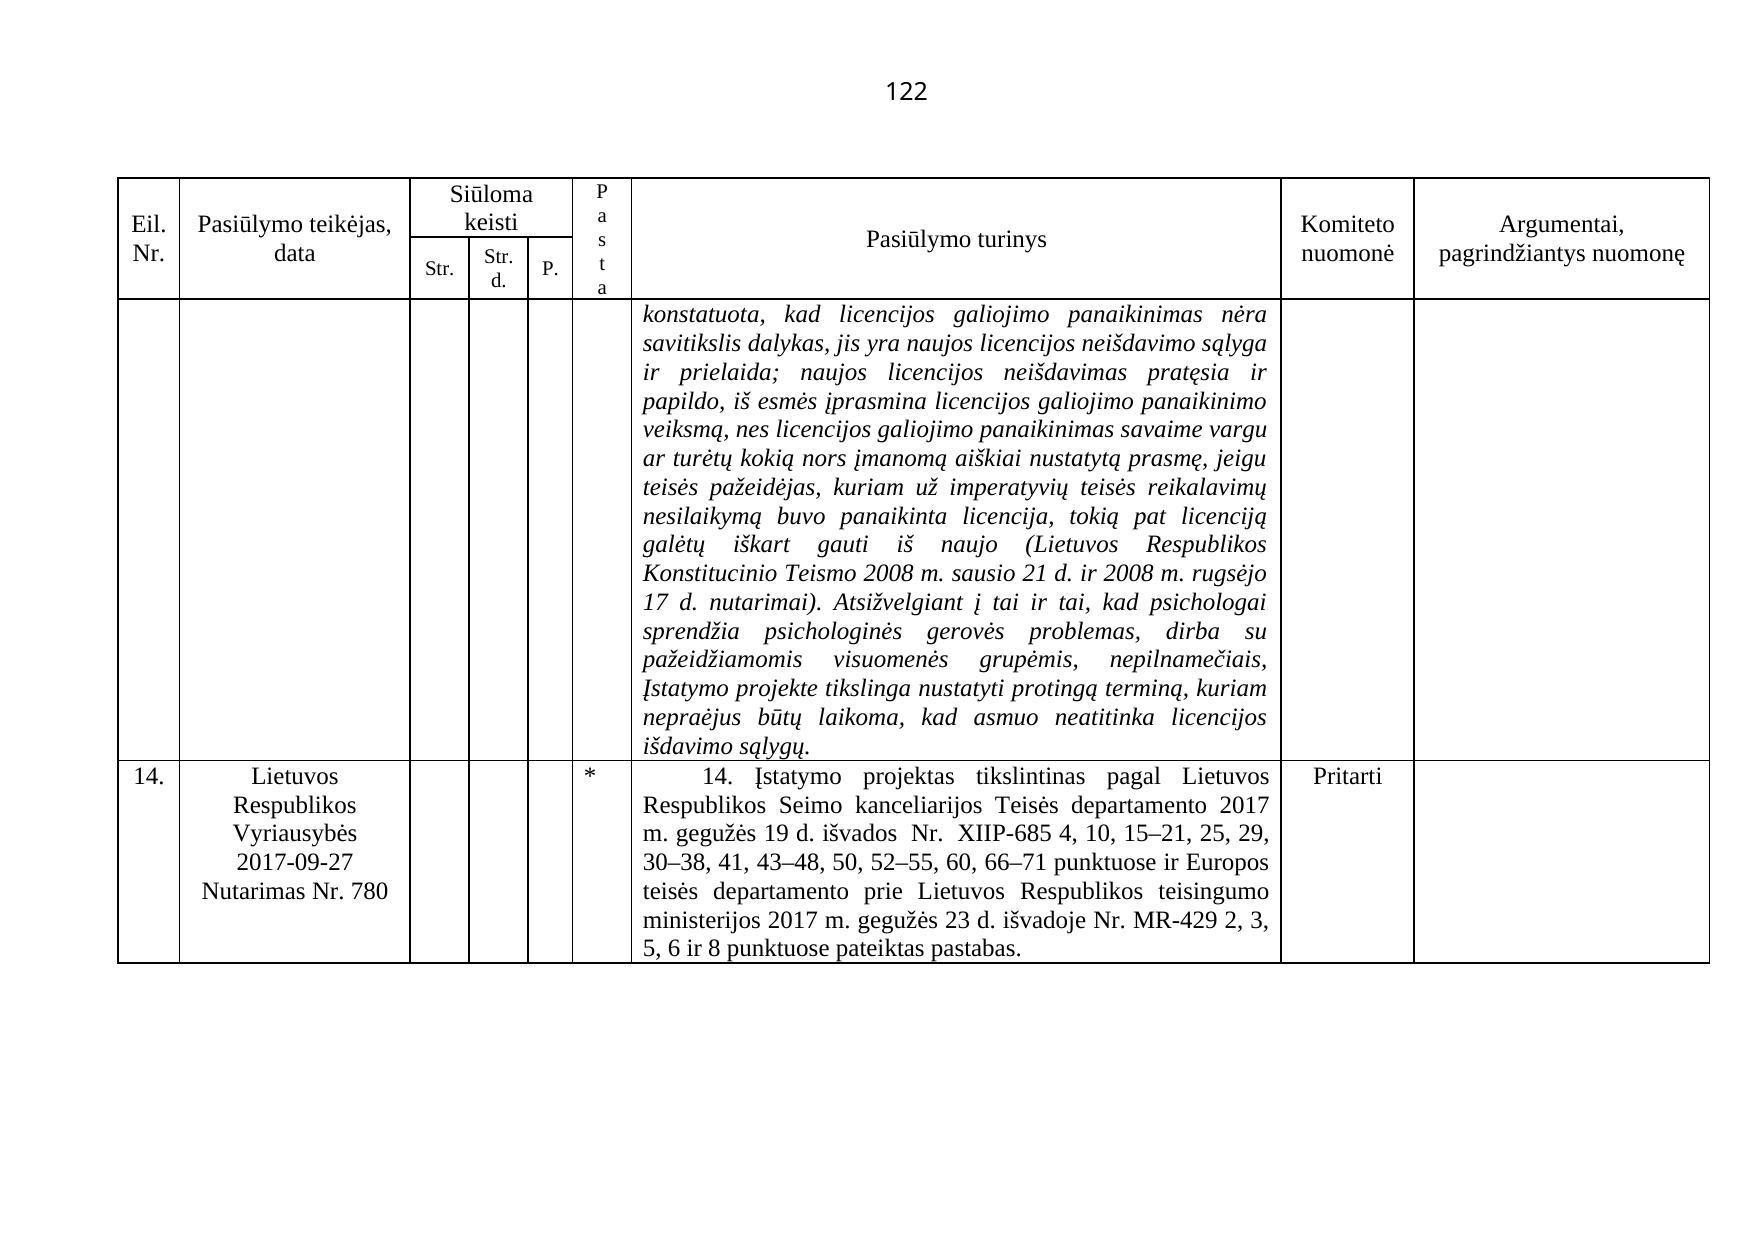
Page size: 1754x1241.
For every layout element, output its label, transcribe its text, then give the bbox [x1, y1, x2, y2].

table_cell [529, 761, 572, 962]
table_cell [529, 300, 572, 759]
table_header Pasiūlymo teikėjas, data [180, 179, 409, 298]
table_cell [411, 761, 468, 962]
table_cell * [573, 761, 631, 962]
table_cell [573, 300, 631, 759]
table_cell Str. d. [470, 238, 527, 298]
table_cell Pritarti [1282, 761, 1413, 962]
table_header Komiteto nuomonė [1282, 179, 1413, 298]
table_cell konstatuota, kad licencijos galiojimo panaikinimas nėra savitikslis dalykas, jis yra naujos licencijos neišdavimo sąlyga ir prielaida; naujos licencijos neišdavimas pratęsia ir papildo, iš esmės įprasmina licencijos galiojimo panaikinimo veiksmą, nes licencijos galiojimo panaikinimas savaime vargu ar turėtų kokią nors įmanomą aiškiai nustatytą prasmę, jeigu teisės pažeidėjas, kuriam už imperatyvių teisės reikalavimų nesilaikymą buvo panaikinta licencija, tokią pat licenciją galėtų iškart gauti iš naujo (Lietuvos Respublikos Konstitucinio Teismo 2008 m. sausio 21 d. ir 2008 m. rugsėjo 17 d. nutarimai). Atsižvelgiant į tai ir tai, kad psichologai sprendžia psichologinės gerovės problemas, dirba su pažeidžiamomis visuomenės grupėmis, nepilnamečiais, Įstatymo projekte tikslinga nustatyti protingą terminą, kuriam nepraėjus būtų laikoma, kad asmuo neatitinka licencijos išdavimo sąlygų. [632, 300, 1280, 759]
table_cell [180, 300, 409, 759]
table_cell [470, 300, 527, 759]
table_cell Str. [411, 238, 468, 298]
table_header Argumentai, pagrindžiantys nuomonę [1415, 179, 1709, 298]
table_cell [1415, 300, 1709, 759]
table_cell [411, 300, 468, 759]
table_cell 14. Įstatymo projektas tikslintinas pagal Lietuvos Respublikos Seimo kanceliarijos Teisės departamento 2017 m. gegužės 19 d. išvados Nr. XIIP-685 4, 10, 15–21, 25, 29, 30–38, 41, 43–48, 50, 52–55, 60, 66–71 punktuose ir Europos teisės departamento prie Lietuvos Respublikos teisingumo ministerijos 2017 m. gegužės 23 d. išvadoje Nr. MR-429 2, 3, 5, 6 ir 8 punktuose pateiktas pastabas. [632, 761, 1280, 962]
table_header Siūloma keisti [411, 179, 572, 236]
table_cell [1415, 761, 1709, 962]
table_cell [1282, 300, 1413, 759]
table_header Pasiūlymo turinys [632, 179, 1280, 298]
table_cell Lietuvos Respublikos Vyriausybės 2017-09-27 Nutarimas Nr. 780 [180, 761, 409, 962]
table_cell [470, 761, 527, 962]
table_header Eil. Nr. [119, 179, 179, 298]
table_cell P. [529, 238, 572, 298]
table_cell [119, 300, 179, 759]
table_cell 14. [119, 761, 179, 962]
table_header Pastabos [573, 179, 631, 298]
